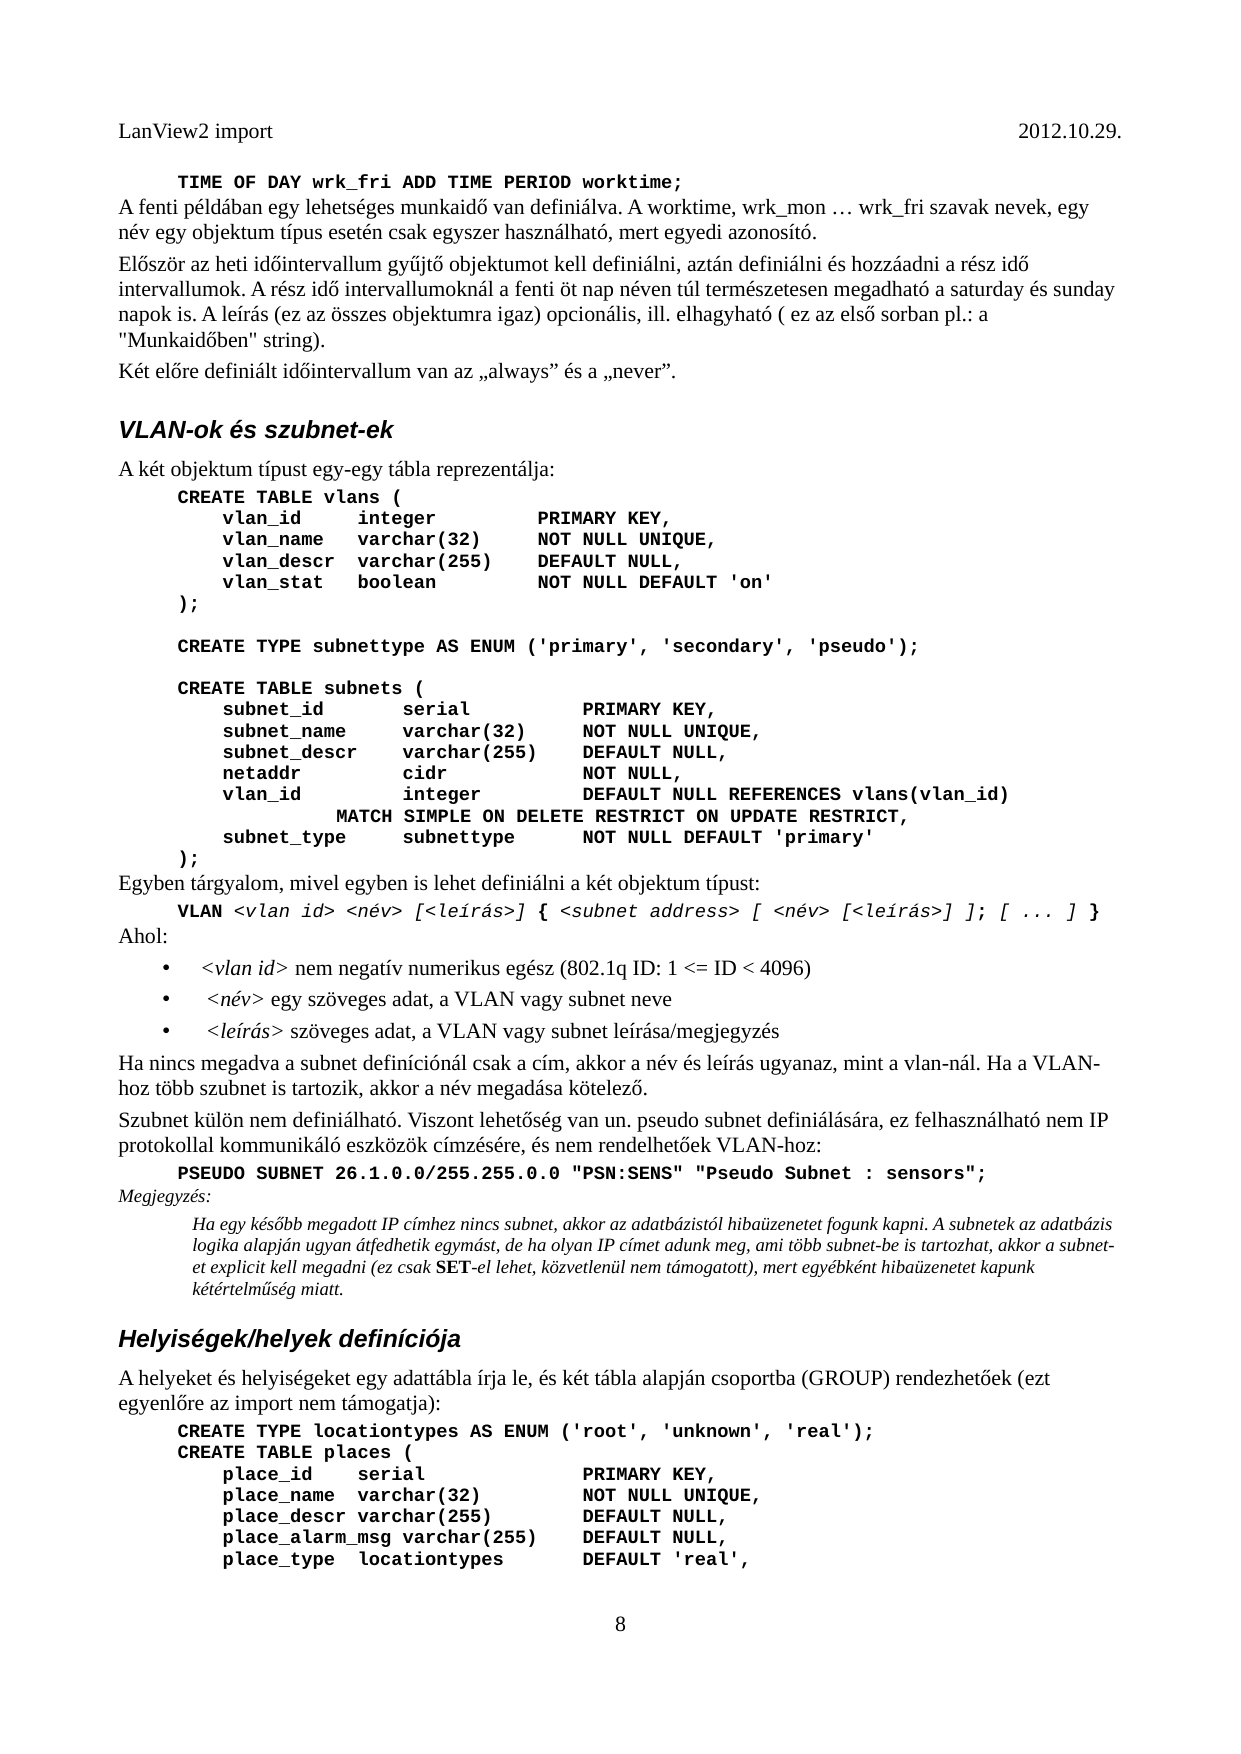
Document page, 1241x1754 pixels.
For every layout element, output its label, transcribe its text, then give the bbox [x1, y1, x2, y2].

text subnet_name varchar(32) NOT NULL UNIQUE, [177, 721, 1122, 743]
text subnet_type subnettype NOT NULL DEFAULT 'primary' [177, 828, 1122, 849]
text A két objektum típust egy-egy tábla reprezentálja: [118, 456, 1122, 481]
text Ahol: [118, 923, 1122, 948]
text A fenti példában egy lehetséges munkaidő van definiálva. A worktime, wrk_mon … wrk_fri szavak nevek, egy név egy objektum típus esetén csak egyszer használható, mert egyedi azonosító. [118, 194, 1122, 244]
text Először az heti időintervallum gyűjtő objektumot kell definiálni, aztán definiálni és hozzáadni a rész idő intervallumok. A rész idő intervallumoknál a fenti öt nap néven túl természetesen megadható a saturday és sunday napok is. A leírás (ez az összes objektumra igaz) opcionális, ill. elhagyható ( ez az első sorban pl.: a "Munkaidőben" string). [118, 251, 1122, 352]
text TIME OF DAY wrk_fri ADD TIME PERIOD worktime; [177, 173, 1122, 194]
subtitle VLAN-ok és szubnet-ek [118, 415, 1122, 443]
text vlan_descr varchar(255) DEFAULT NULL, [177, 551, 1122, 573]
list <név> egy szöveges adat, a VLAN vagy subnet neve [162, 986, 1122, 1012]
text subnet_descr varchar(255) DEFAULT NULL, [177, 743, 1122, 764]
text CREATE TABLE subnets ( [177, 679, 1122, 700]
text place_alarm_msg varchar(255) DEFAULT NULL, [177, 1528, 1122, 1549]
text place_id serial PRIMARY KEY, [177, 1464, 1122, 1486]
text MATCH SIMPLE ON DELETE RESTRICT ON UPDATE RESTRICT, [177, 806, 1122, 828]
text CREATE TYPE subnettype AS ENUM ('primary', 'secondary', 'pseudo'); [177, 636, 1122, 658]
text ); [177, 849, 1122, 870]
list <leírás> szöveges adat, a VLAN vagy subnet leírása/megjegyzés [162, 1018, 1122, 1043]
list <vlan id> nem negatív numerikus egész (802.1q ID: 1 <= ID < 4096) [162, 955, 1122, 980]
text vlan_id integer PRIMARY KEY, [177, 509, 1122, 530]
text CREATE TYPE locationtypes AS ENUM ('root', 'unknown', 'real'); [177, 1422, 1122, 1443]
text PSEUDO SUBNET 26.1.0.0/255.255.0.0 "PSN:SENS" "Pseudo Subnet : sensors"; [177, 1163, 1122, 1185]
text Egyben tárgyalom, mivel egyben is lehet definiálni a két objektum típust: [118, 870, 1122, 895]
text place_type locationtypes DEFAULT 'real', [177, 1549, 1122, 1571]
text CREATE TABLE places ( [177, 1443, 1122, 1464]
text A helyeket és helyiségeket egy adattábla írja le, és két tábla alapján csoportba (GROUP) rendezhetőek (ezt egyenlőre az import nem támogatja): [118, 1365, 1122, 1415]
text Ha egy később megadott IP címhez nincs subnet, akkor az adatbázistól hibaüzenetet fogunk kapni. A subnetek az adatbázis logika alapján ugyan átfedhetik egymást, de ha olyan IP címet adunk meg, ami több subnet-be is tartozhat, akkor a subnet-et explicit kell megadni (ez csak SET-el lehet, közvetlenül nem támogatott), mert egyébként hibaüzenetet kapunk kétértelműség miatt. [192, 1213, 1122, 1299]
text Szubnet külön nem definiálható. Viszont lehetőség van un. pseudo subnet definiálására, ez felhasználható nem IP protokollal kommunikáló eszközök címzésére, és nem rendelhetőek VLAN-hoz: [118, 1107, 1122, 1157]
text Ha nincs megadva a subnet definíciónál csak a cím, akkor a név és leírás ugyanaz, mint a vlan-nál. Ha a VLAN-hoz több szubnet is tartozik, akkor a név megadása kötelező. [118, 1050, 1122, 1100]
text vlan_stat boolean NOT NULL DEFAULT 'on' [177, 573, 1122, 594]
text vlan_name varchar(32) NOT NULL UNIQUE, [177, 530, 1122, 551]
text place_descr varchar(255) DEFAULT NULL, [177, 1507, 1122, 1528]
text ); [177, 594, 1122, 615]
text netaddr cidr NOT NULL, [177, 764, 1122, 785]
text subnet_id serial PRIMARY KEY, [177, 700, 1122, 721]
text Két előre definiált időintervallum van az „always” és a „never”. [118, 358, 1122, 383]
text place_name varchar(32) NOT NULL UNIQUE, [177, 1486, 1122, 1507]
subtitle Helyiségek/helyek definíciója [118, 1324, 1122, 1352]
text Megjegyzés: [118, 1185, 1122, 1206]
text VLAN <vlan id> <név> [<leírás>] { <subnet address> [ <név> [<leírás>] ]; [ ... ] } [177, 902, 1122, 923]
text vlan_id integer DEFAULT NULL REFERENCES vlans(vlan_id) [177, 785, 1122, 806]
text CREATE TABLE vlans ( [177, 488, 1122, 509]
